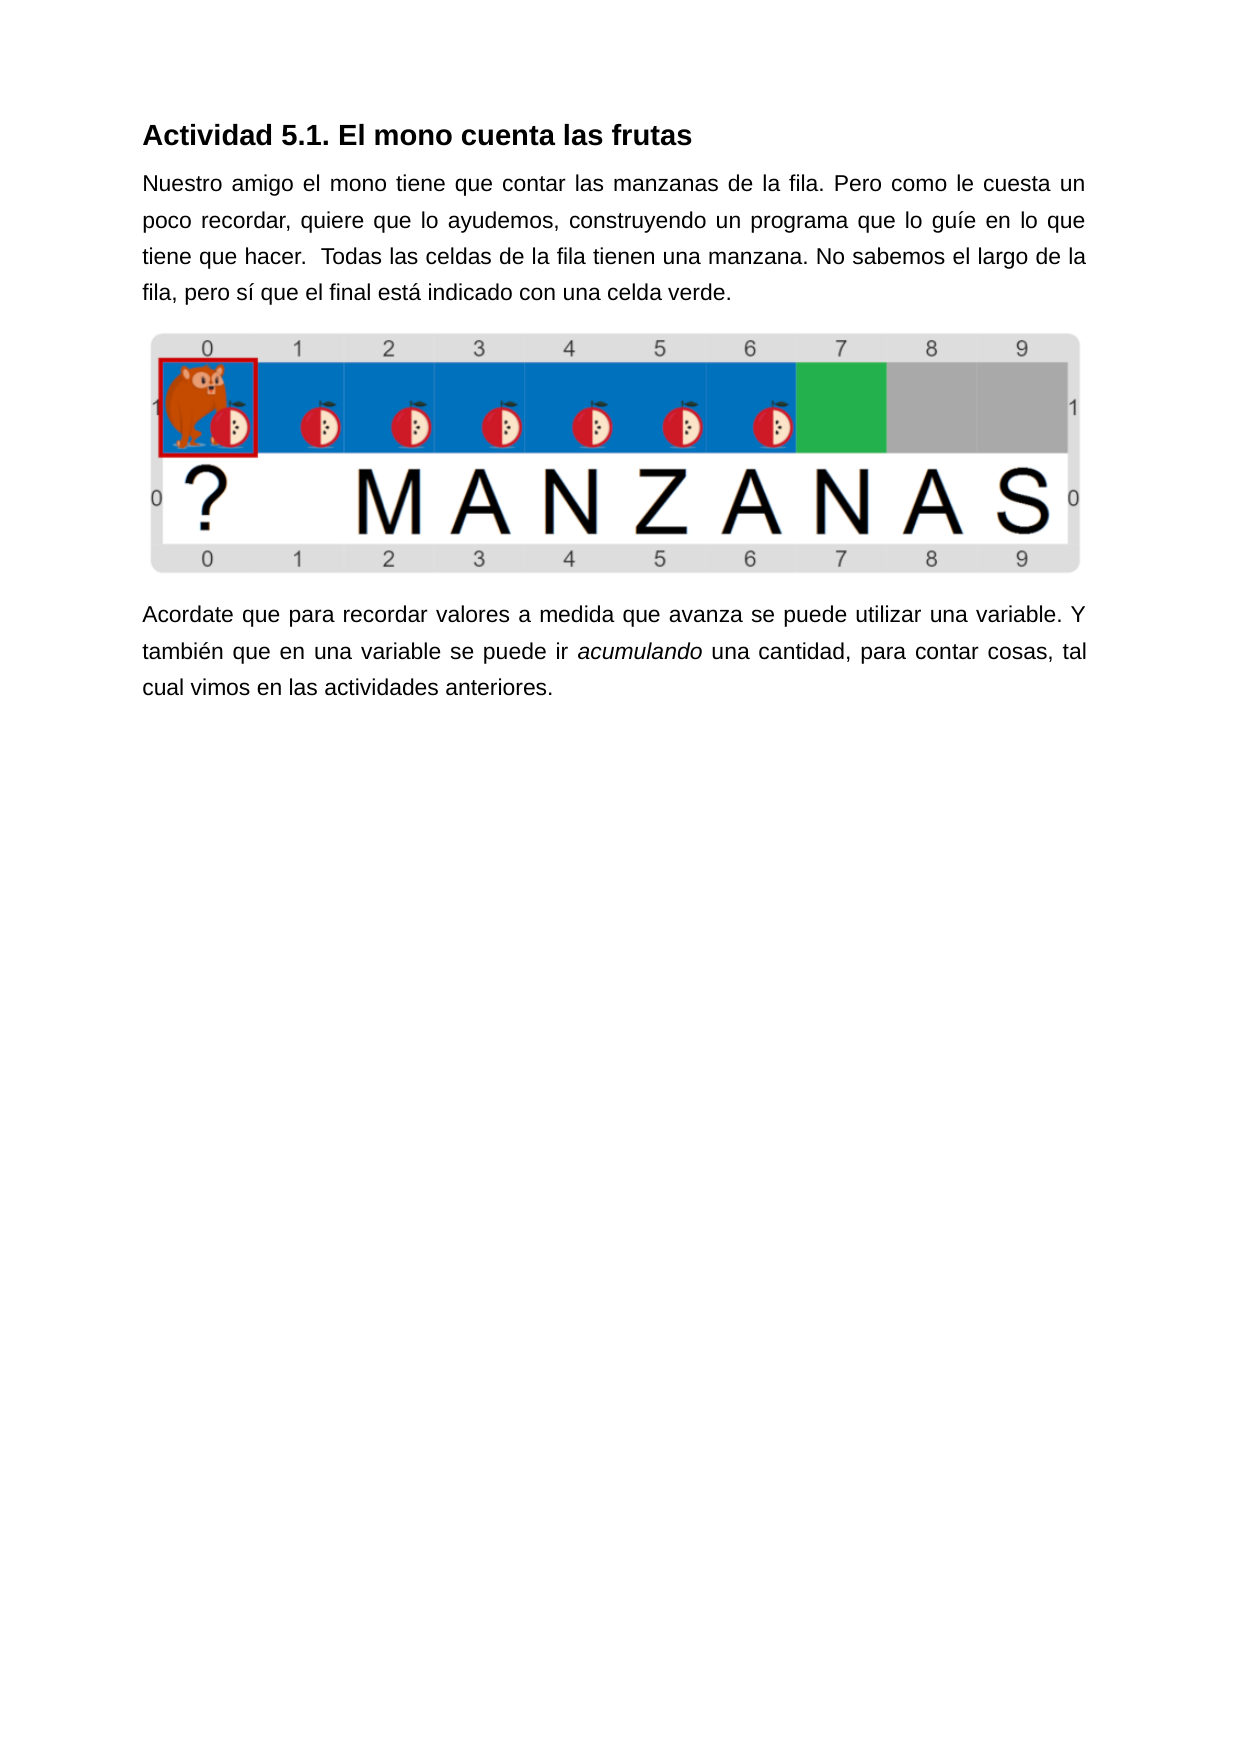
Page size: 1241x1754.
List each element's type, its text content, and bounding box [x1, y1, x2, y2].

text Nuestro amigo el mono tiene que contar las manzanas de la fila. Pero como le cuesta un poco recordar, quiere que lo ayudemos, construyendo un programa que lo guíe en lo que tiene que hacer. Todas las celdas de la fila tienen una manzana. No sabemos el largo de la fila, pero sí que el final está indicado con una celda verde. [142, 170, 1087, 306]
text Acordate que para recordar valores a medida que avanza se puede utilizar una variable. Y también que en una variable se puede ir acumulando una cantidad, para contar cosas, tal cual vimos en las actividades anteriores. [142, 601, 1087, 700]
picture [142, 327, 1087, 580]
text Actividad 5.1. El mono cuenta las frutas [142, 118, 1087, 152]
